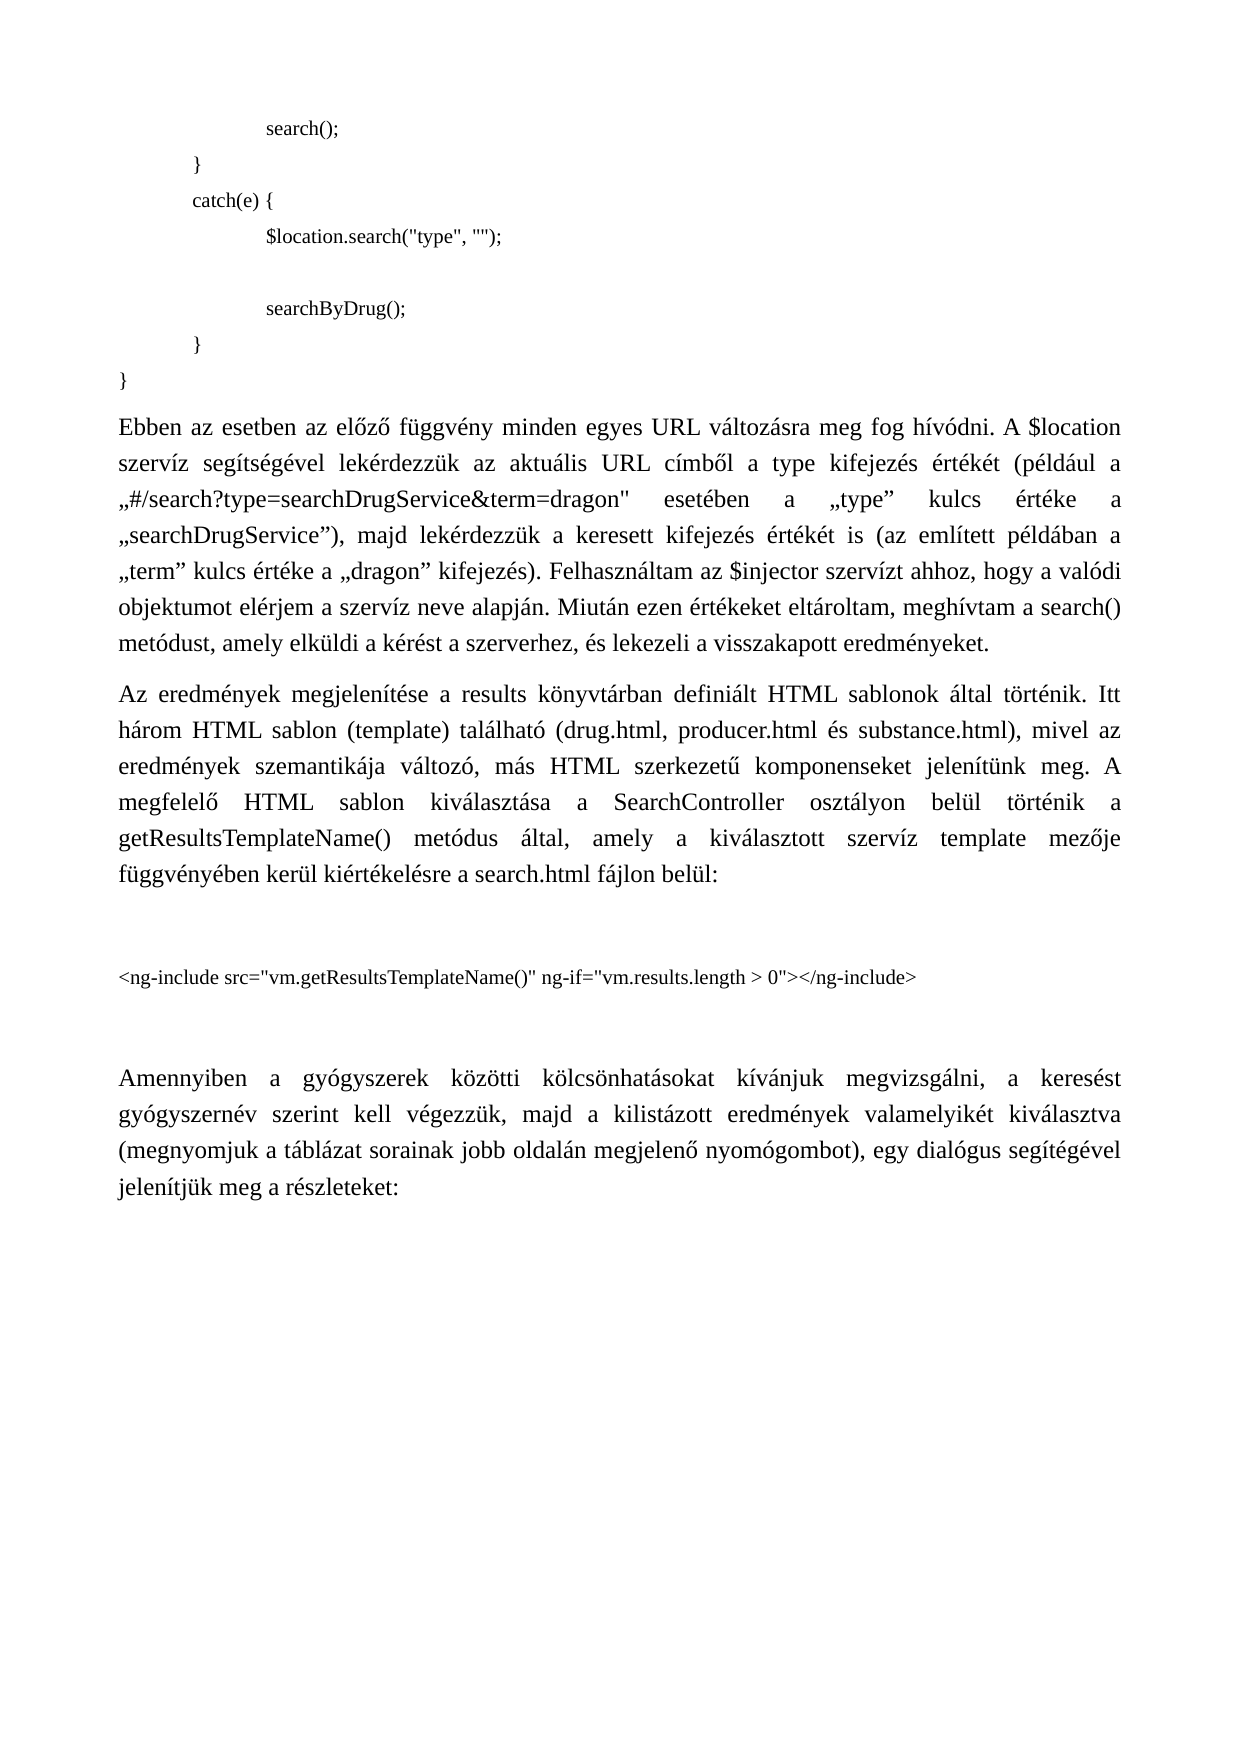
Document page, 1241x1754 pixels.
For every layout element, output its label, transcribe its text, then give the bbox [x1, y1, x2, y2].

text Az eredmények megjelenítése a results könyvtárban definiált HTML sablonok által történik. Itt három HTML sablon (template) található (drug.html, producer.html és substance.html), mivel az eredmények szemantikája változó, más HTML szerkezetű komponenseket jelenítünk meg. A megfelelő HTML sablon kiválasztása a SearchController osztályon belül történik a getResultsTemplateName() metódus által, amely a kiválasztott szervíz template mezője függvényében kerül kiértékelésre a search.html fájlon belül: [118, 674, 1122, 890]
text $location.search("type", ""); [118, 226, 1122, 247]
text Amennyiben a gyógyszerek közötti kölcsönhatásokat kívánjuk megvizsgálni, a keresést gyógyszernév szerint kell végezzük, majd a kilistázott eredmények valamelyikét kiválasztva (megnyomjuk a táblázat sorainak jobb oldalán megjelenő nyomógombot), egy dialógus segítégével jelenítjük meg a részleteket: [118, 1058, 1122, 1202]
text searchByDrug(); [118, 298, 1122, 319]
text Ebben az esetben az előző függvény minden egyes URL változásra meg fog hívódni. A $location szervíz segítségével lekérdezzük az aktuális URL címből a type kifejezés értékét (például a „#/search?type=searchDrugService&term=dragon" esetében a „type” kulcs értéke a „searchDrugService”), majd lekérdezzük a keresett kifejezés értékét is (az említett példában a „term” kulcs értéke a „dragon” kifejezés). Felhasználtam az $injector szervízt ahhoz, hogy a valódi objektumot elérjem a szervíz neve alapján. Miután ezen értékeket eltároltam, meghívtam a search() metódust, amely elküldi a kérést a szerverhez, és lekezeli a visszakapott eredményeket. [118, 406, 1122, 659]
text search(); [118, 118, 1122, 139]
text } [118, 370, 1122, 391]
text } [118, 154, 1122, 175]
text } [118, 334, 1122, 355]
text <ng-include src="vm.getResultsTemplateName()" ng-if="vm.results.length > 0"></ng-include> [118, 956, 1122, 992]
text catch(e) { [118, 190, 1122, 211]
